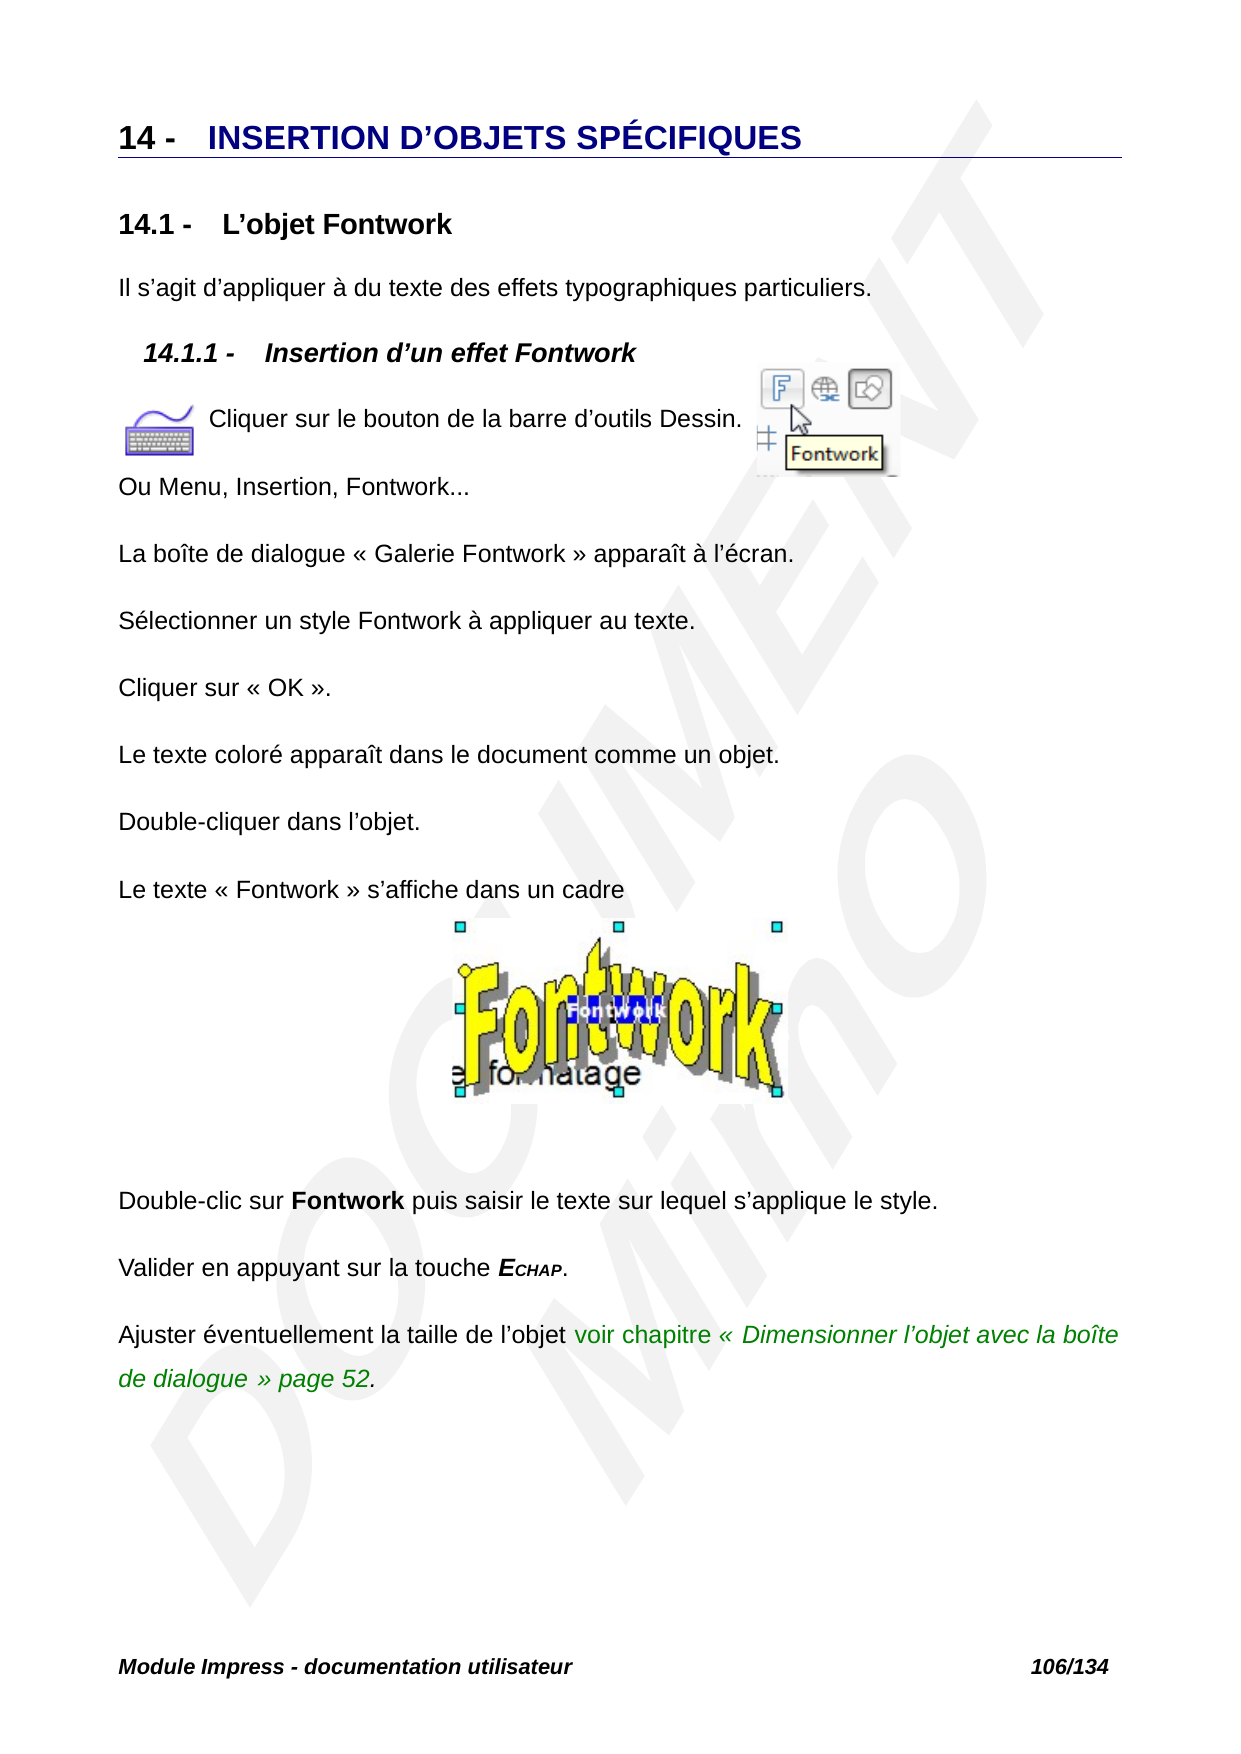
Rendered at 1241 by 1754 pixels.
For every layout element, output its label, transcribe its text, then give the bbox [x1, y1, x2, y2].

text Ou Menu, Insertion, Fontwork... [118, 471, 1122, 500]
text Sélectionner un style Fontwork à appliquer au texte. [118, 606, 1122, 635]
text Le texte coloré apparaît dans le document comme un objet. [118, 740, 1122, 769]
subtitle Insertion d’objets spécifiques [118, 118, 1122, 157]
text Valider en appuyant sur la touche Echap. [118, 1253, 1122, 1282]
subtitle L’objet Fontwork [118, 207, 1122, 241]
text La boîte de dialogue « Galerie Fontwork » apparaît à l’écran. [118, 538, 1122, 568]
text Double-cliquer dans l’objet. [118, 807, 1122, 836]
picture [121, 394, 197, 470]
text Ajuster éventuellement la taille de l’objet voir chapitre « Dimensionner l’objet avec la boîte de dialogue » page 53. [118, 1320, 1122, 1393]
text Double-clic sur Fontwork puis saisir le texte sur lequel s’applique le style. [118, 1186, 1122, 1215]
picture [452, 918, 789, 1104]
text Le texte « Fontwork » s’affiche dans un cadre [118, 874, 1122, 903]
subtitle Insertion d’un effet Fontwork [143, 337, 1122, 368]
text Cliquer sur le bouton de la barre d’outils Dessin. [197, 404, 756, 433]
text Cliquer sur « OK ». [118, 673, 1122, 702]
text Il s’agit d’appliquer à du texte des effets typographiques particuliers. [118, 273, 1122, 302]
picture [756, 362, 901, 477]
text [901, 404, 1122, 433]
